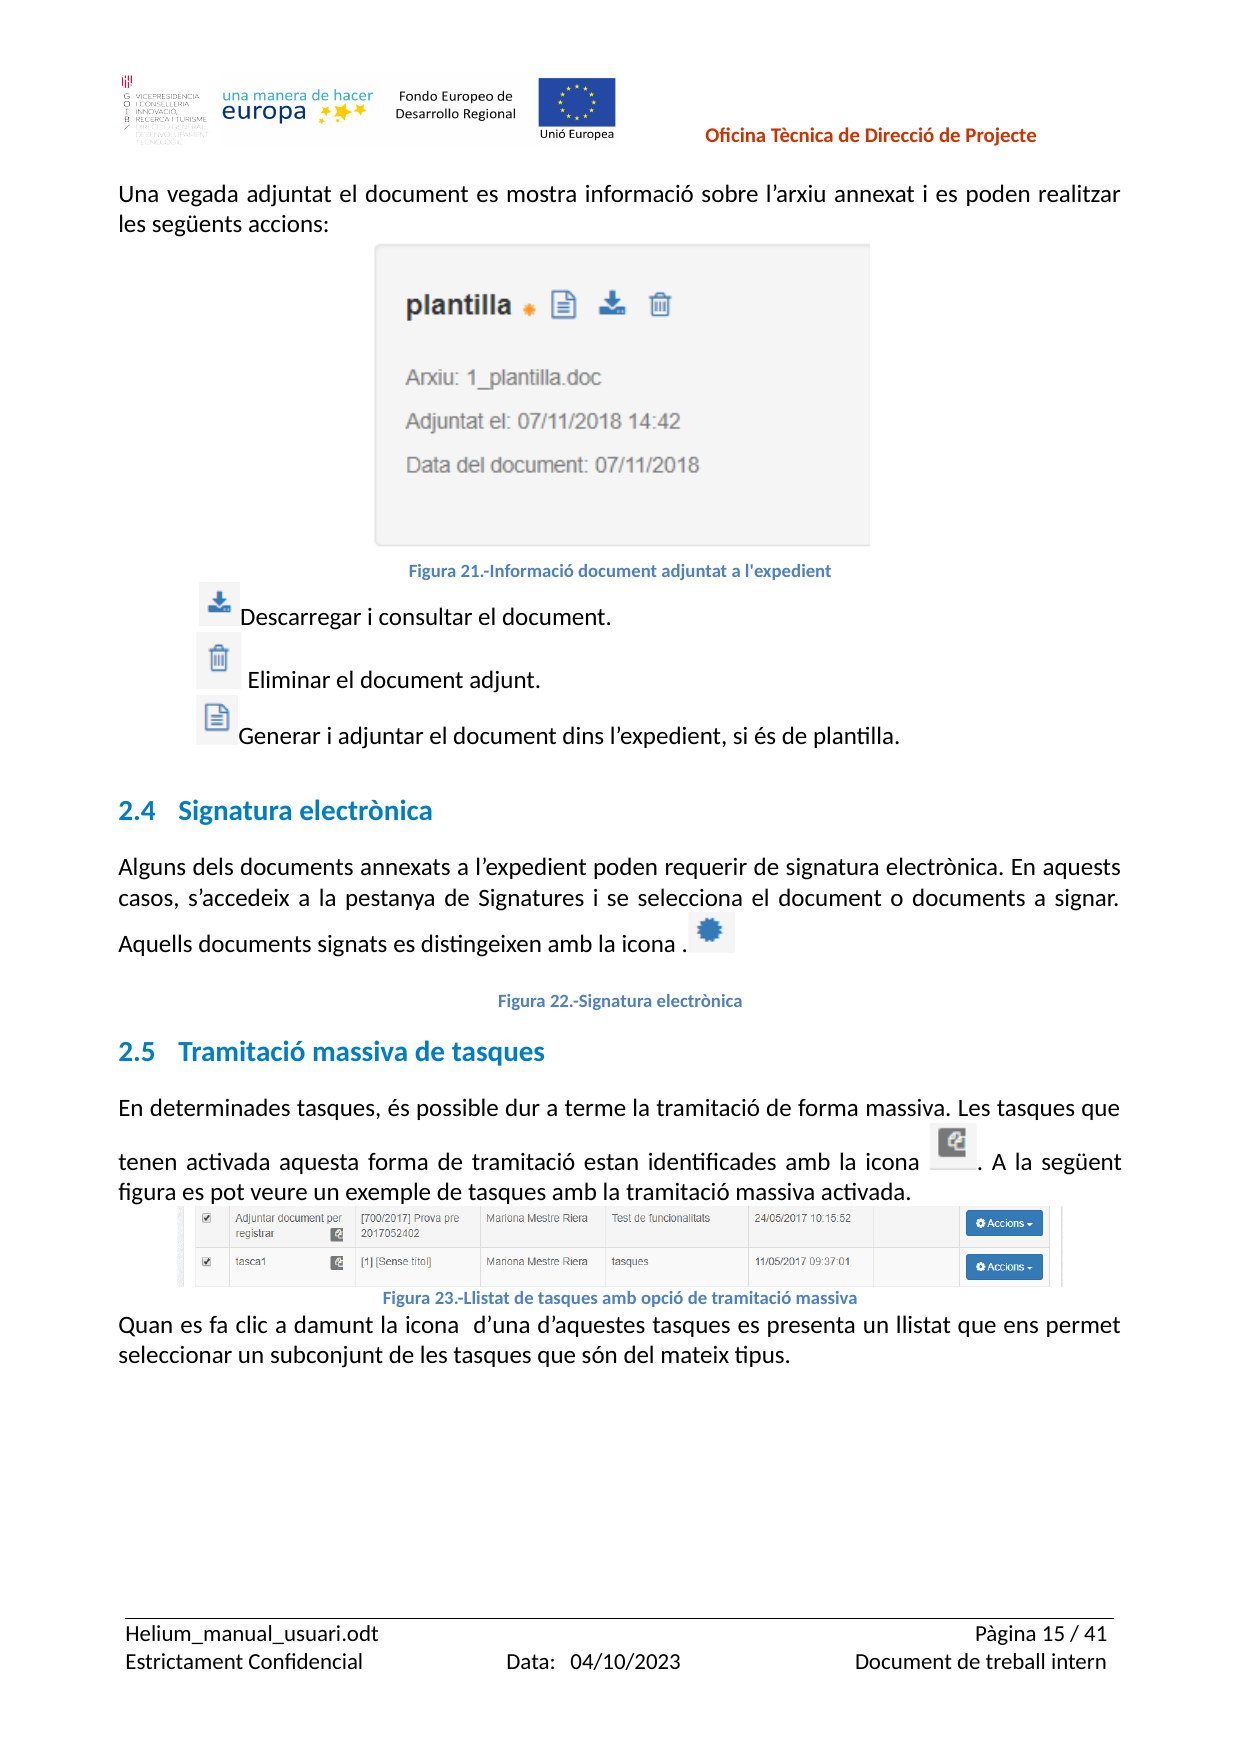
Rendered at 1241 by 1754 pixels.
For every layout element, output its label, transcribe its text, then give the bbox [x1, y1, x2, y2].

picture [688, 912, 735, 953]
text Alguns dels documents annexats a l’expedient poden requerir de signatura electrònica. En aquests casos, s’accedeix a la pestanya de Signatures i se selecciona el document o documents a signar. Aquells documents signats es distingeixen amb la icona . [118, 851, 1122, 959]
list Descarregar i consultar el document. [193, 582, 1122, 632]
list Generar i adjuntar el document dins l’expedient, si és de plantilla. [193, 695, 1122, 751]
picture [929, 1123, 977, 1170]
text Quan es fa clic a damunt la icona d’una d’aquestes tasques es presenta un llistat que ens permet seleccionar un subconjunt de les tasques que són del mateix tipus. [118, 1309, 1122, 1370]
subtitle Tramitació massiva de tasques [118, 1033, 1122, 1069]
picture [198, 582, 240, 626]
text Una vegada adjuntat el document es mostra informació sobre l’arxiu annexat i es poden realitzar les següents accions: [118, 178, 1122, 239]
picture [177, 1206, 1063, 1287]
subtitle Signatura electrònica [118, 792, 1122, 828]
picture [196, 632, 242, 689]
text Figura 22.-Signatura electrònica [118, 990, 1122, 1013]
text Figura 21.-Informació document adjuntat a l'expedient [118, 559, 1122, 582]
text Figura 23.-Llistat de tasques amb opció de tramitació massiva [118, 1286, 1122, 1309]
picture [196, 695, 238, 745]
list Eliminar el document adjunt. [193, 632, 1122, 695]
picture [219, 73, 621, 147]
picture [118, 73, 213, 147]
picture [370, 238, 870, 559]
text En determinades tasques, és possible dur a terme la tramitació de forma massiva. Les tasques que tenen activada aquesta forma de tramitació estan identificades amb la icona . A la següent figura es pot veure un exemple de tasques amb la tramitació massiva activada. [118, 1092, 1122, 1207]
